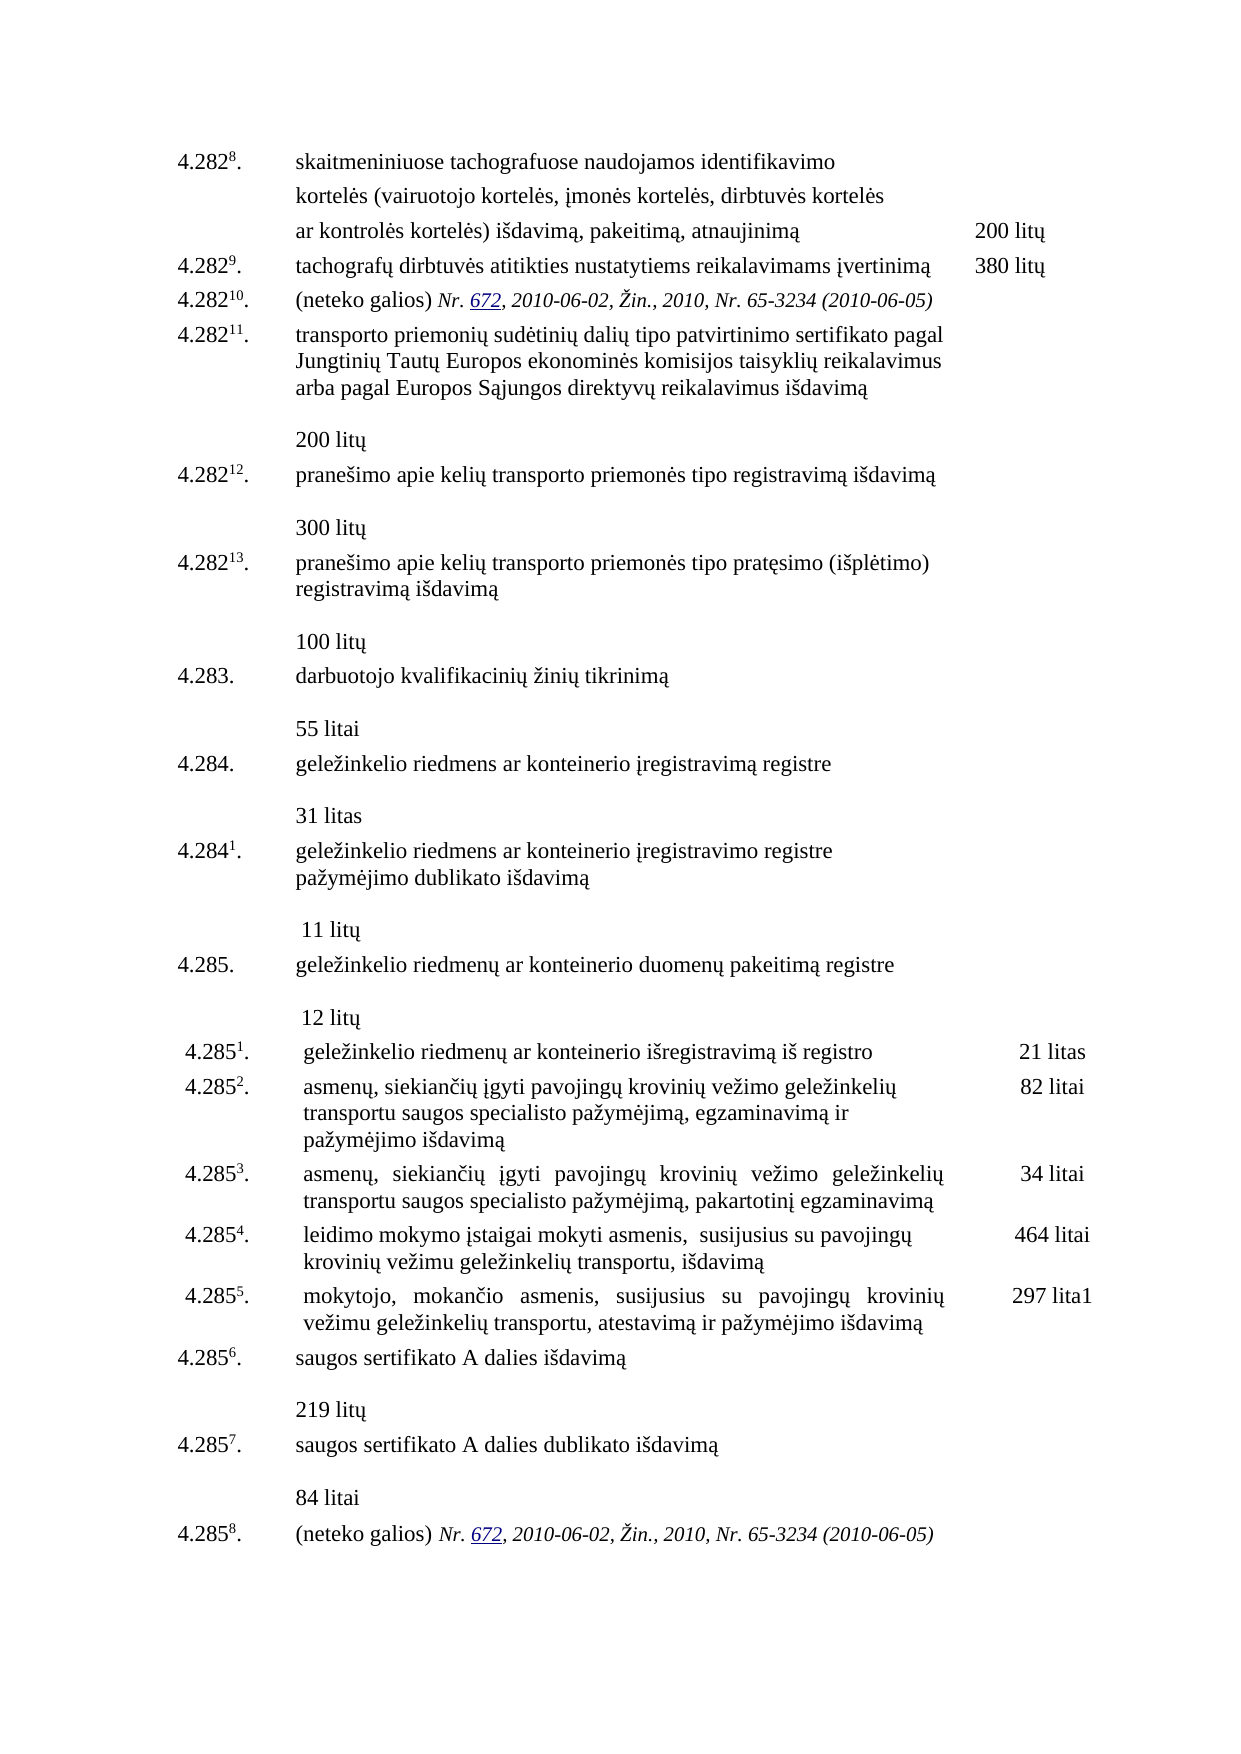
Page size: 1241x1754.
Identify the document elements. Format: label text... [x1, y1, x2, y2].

text 4.28211. transporto priemonių sudėtinių dalių tipo patvirtinimo sertifikato pagal Jungtinių Tautų Europos ekonominės komisijos taisyklių reikalavimus arba pagal Europos Sąjungos direktyvų reikalavimus išdavimą 200 litų [177, 321, 945, 453]
table_cell mokytojo, mokančio asmenis, susijusius su pavojingų krovinių vežimu geležinkelių transportu, atestavimą ir pažymėjimo išdavimą [292, 1283, 956, 1343]
text 4.2828. skaitmeniniuose tachografuose naudojamos identifikavimo [177, 148, 1122, 174]
text 4.28210. (neteko galios) Nr. 672, 2010-06-02, Žin., 2010, Nr. 65-3234 (2010-06-05) [177, 286, 945, 313]
text 4.284. geležinkelio riedmens ar konteinerio įregistravimą registre 31 litas [177, 750, 930, 829]
text ar kontrolės kortelės) išdavimą, pakeitimą, atnaujinimą 200 litų [177, 217, 1122, 243]
table_cell 4.2855. [174, 1283, 292, 1343]
text 4.28212. pranešimo apie kelių transporto priemonės tipo registravimą išdavimą 300 litų [177, 461, 945, 540]
table_cell 34 litai [956, 1160, 1148, 1221]
text 4.283. darbuotojo kvalifikacinių žinių tikrinimą 55 litai [177, 662, 945, 741]
table_cell 464 litai [956, 1221, 1148, 1282]
table_cell 4.2852. [174, 1073, 292, 1160]
text 4.2856. saugos sertifikato A dalies išdavimą 219 litų [177, 1343, 930, 1423]
table_cell 82 litai [956, 1073, 1148, 1160]
text 4.2858. (neteko galios) Nr. 672, 2010-06-02, Žin., 2010, Nr. 65-3234 (2010-06-05) [177, 1518, 1122, 1547]
table_cell 4.2853. [174, 1160, 292, 1221]
table_cell leidimo mokymo įstaigai mokyti asmenis, susijusius su pavojingų krovinių vežimu geležinkelių transportu, išdavimą [292, 1221, 956, 1282]
table_cell 297 lita1 [956, 1283, 1148, 1343]
table_header 4.2851. [174, 1038, 292, 1073]
text 4.2841. geležinkelio riedmens ar konteinerio įregistravimo registre pažymėjimo dublikato išdavimą 11 litų [177, 837, 930, 943]
text kortelės (vairuotojo kortelės, įmonės kortelės, dirbtuvės kortelės [177, 182, 1122, 209]
text 4.2857. saugos sertifikato A dalies dublikato išdavimą 84 litai [177, 1431, 930, 1510]
text 4.2829. tachografų dirbtuvės atitikties nustatytiems reikalavimams įvertinimą 380 litų [177, 252, 1122, 278]
table_cell 4.2854. [174, 1221, 292, 1282]
table_cell asmenų, siekiančių įgyti pavojingų krovinių vežimo geležinkelių transportu saugos specialisto pažymėjimą, egzaminavimą ir pažymėjimo išdavimą [292, 1073, 956, 1160]
text 4.285. geležinkelio riedmenų ar konteinerio duomenų pakeitimą registre 12 litų [177, 951, 930, 1030]
table_header geležinkelio riedmenų ar konteinerio išregistravimą iš registro [292, 1038, 956, 1073]
table_header 21 litas [956, 1038, 1148, 1073]
table_cell asmenų, siekiančių įgyti pavojingų krovinių vežimo geležinkelių transportu saugos specialisto pažymėjimą, pakartotinį egzaminavimą [292, 1160, 956, 1221]
text 4.28213. pranešimo apie kelių transporto priemonės tipo pratęsimo (išplėtimo) registravimą išdavimą 100 litų [177, 549, 945, 654]
